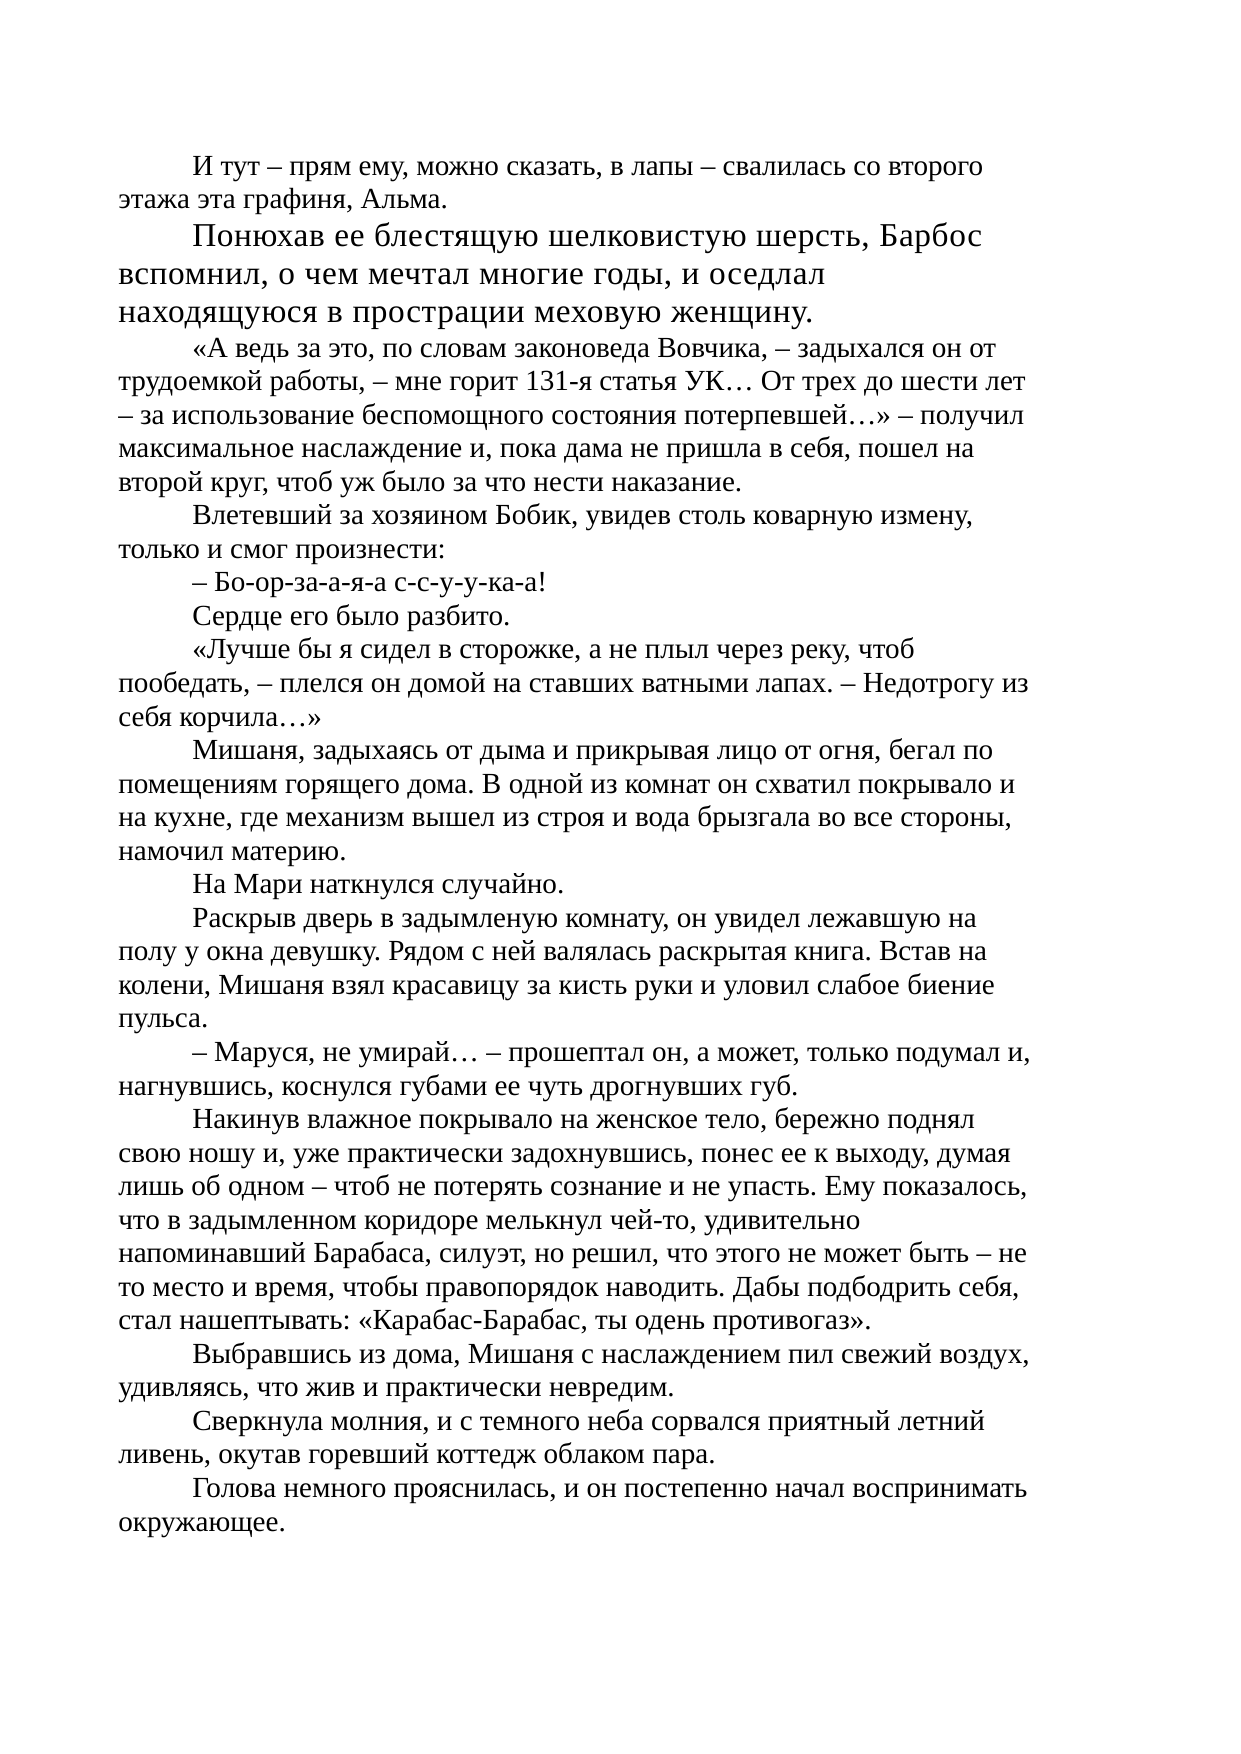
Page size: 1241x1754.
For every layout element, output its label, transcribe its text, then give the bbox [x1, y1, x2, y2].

text Выбравшись из дома, Мишаня с наслаждением пил свежий воздух, удивляясь, что жив и практически невредим. [118, 1336, 1033, 1403]
text Голова немного прояснилась, и он постепенно начал воспринимать окружающее. [118, 1470, 1033, 1537]
text Сердце его было разбито. [118, 598, 1033, 632]
text Сверкнула молния, и с темного неба сорвался приятный летний ливень, окутав горевший коттедж облаком пара. [118, 1403, 1033, 1470]
text «Лучше бы я сидел в сторожке, а не плыл через реку, чтоб пообедать, – плелся он домой на ставших ватными лапах. – Недотрогу из себя корчила…» [118, 632, 1033, 732]
text На Мари наткнулся случайно. [118, 866, 1033, 900]
text – Бо-ор-за-а-я-а с-с-у-у-ка-а! [118, 564, 1033, 598]
text Раскрыв дверь в задымленую комнату, он увидел лежавшую на полу у окна девушку. Рядом с ней валялась раскрытая книга. Встав на колени, Мишаня взял красавицу за кисть руки и уловил слабое биение пульса. [118, 900, 1033, 1034]
text Накинув влажное покрывало на женское тело, бережно поднял свою ношу и, уже практически задохнувшись, понес ее к выходу, думая лишь об одном – чтоб не потерять сознание и не упасть. Ему показалось, что в задымленном коридоре мелькнул чей-то, удивительно напоминавший Барабаса, силуэт, но решил, что этого не может быть – не то место и время, чтобы правопорядок наводить. Дабы подбодрить себя, стал нашептывать: «Карабас-Барабас, ты одень противогаз». [118, 1101, 1033, 1336]
text Понюхав ее блестящую шелковистую шерсть, Барбос вспомнил, о чем мечтал многие годы, и оседлал находящуюся в прострации меховую женщину. [118, 215, 1033, 330]
text «А ведь за это, по словам законоведа Вовчика, – задыхался он от трудоемкой работы, – мне горит 131-я статья УК… От трех до шести лет – за использование беспомощного состояния потерпевшей…» – получил максимальное наслаждение и, пока дама не пришла в себя, пошел на второй круг, чтоб уж было за что нести наказание. [118, 330, 1033, 497]
text Мишаня, задыхаясь от дыма и прикрывая лицо от огня, бегал по помещениям горящего дома. В одной из комнат он схватил покрывало и на кухне, где механизм вышел из строя и вода брызгала во все стороны, намочил материю. [118, 732, 1033, 866]
text – Маруся, не умирай… – прошептал он, а может, только подумал и, нагнувшись, коснулся губами ее чуть дрогнувших губ. [118, 1034, 1033, 1101]
text Влетевший за хозяином Бобик, увидев столь коварную измену, только и смог произнести: [118, 497, 1033, 564]
text И тут – прям ему, можно сказать, в лапы – свалилась со второго этажа эта графиня, Альма. [118, 148, 1033, 215]
